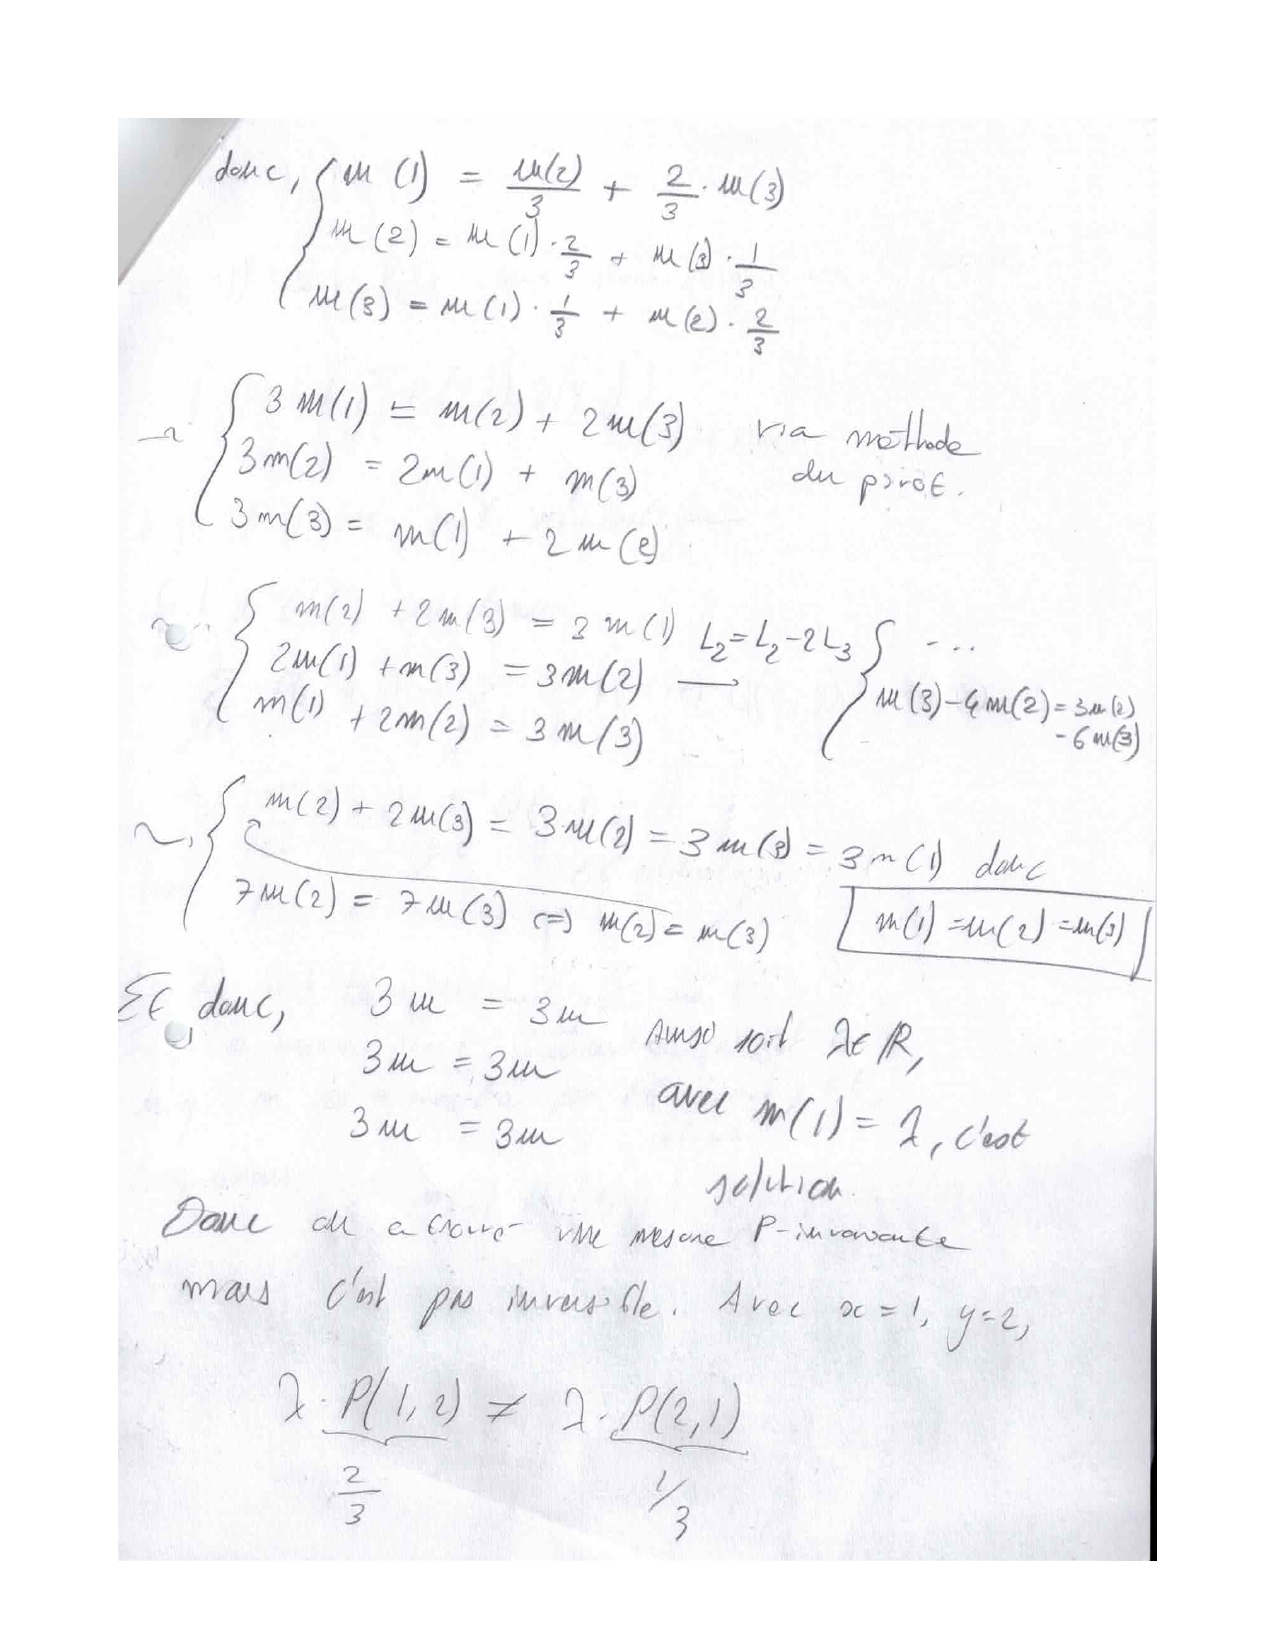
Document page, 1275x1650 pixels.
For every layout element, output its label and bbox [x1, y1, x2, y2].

picture [118, 118, 1157, 1561]
